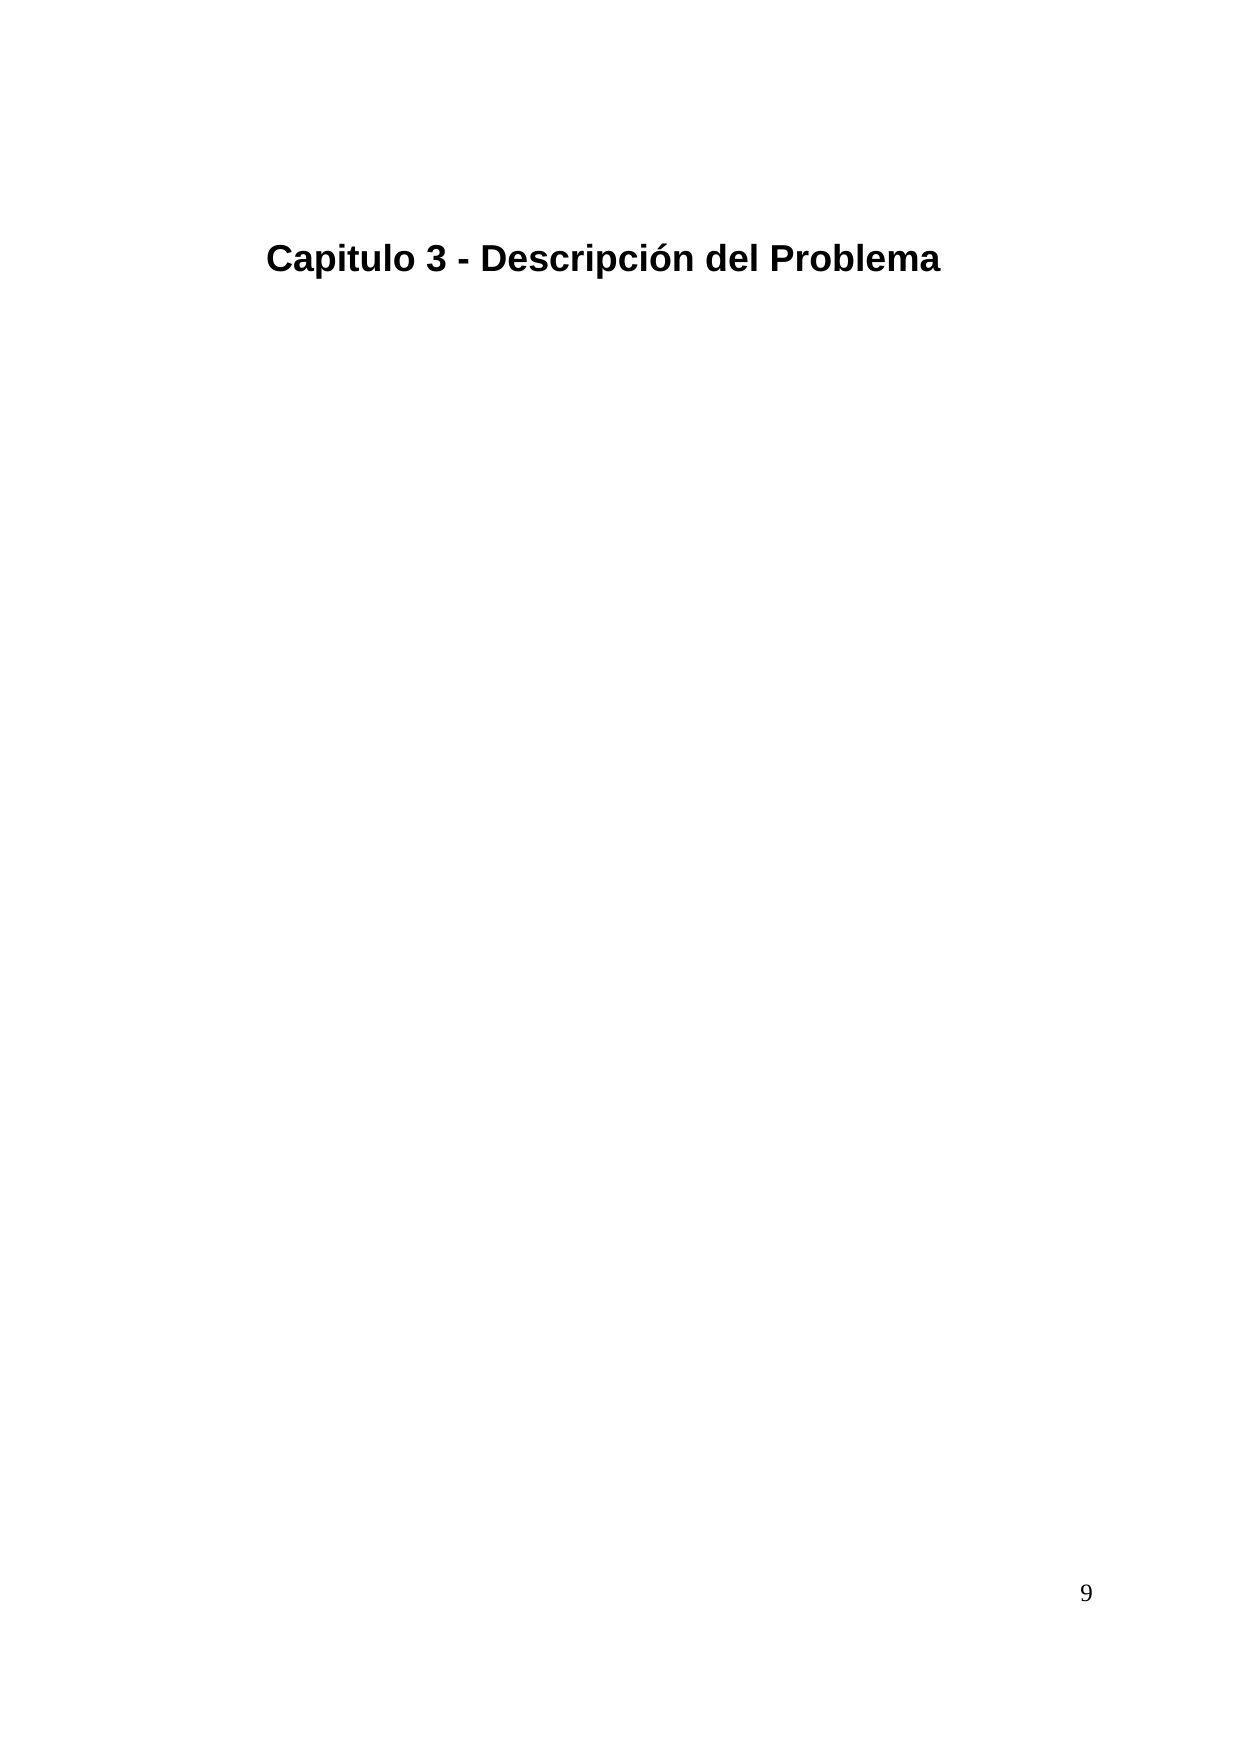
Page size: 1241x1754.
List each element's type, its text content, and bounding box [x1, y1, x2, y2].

subtitle Capitulo 3 - Descripción del Problema [236, 236, 1093, 279]
